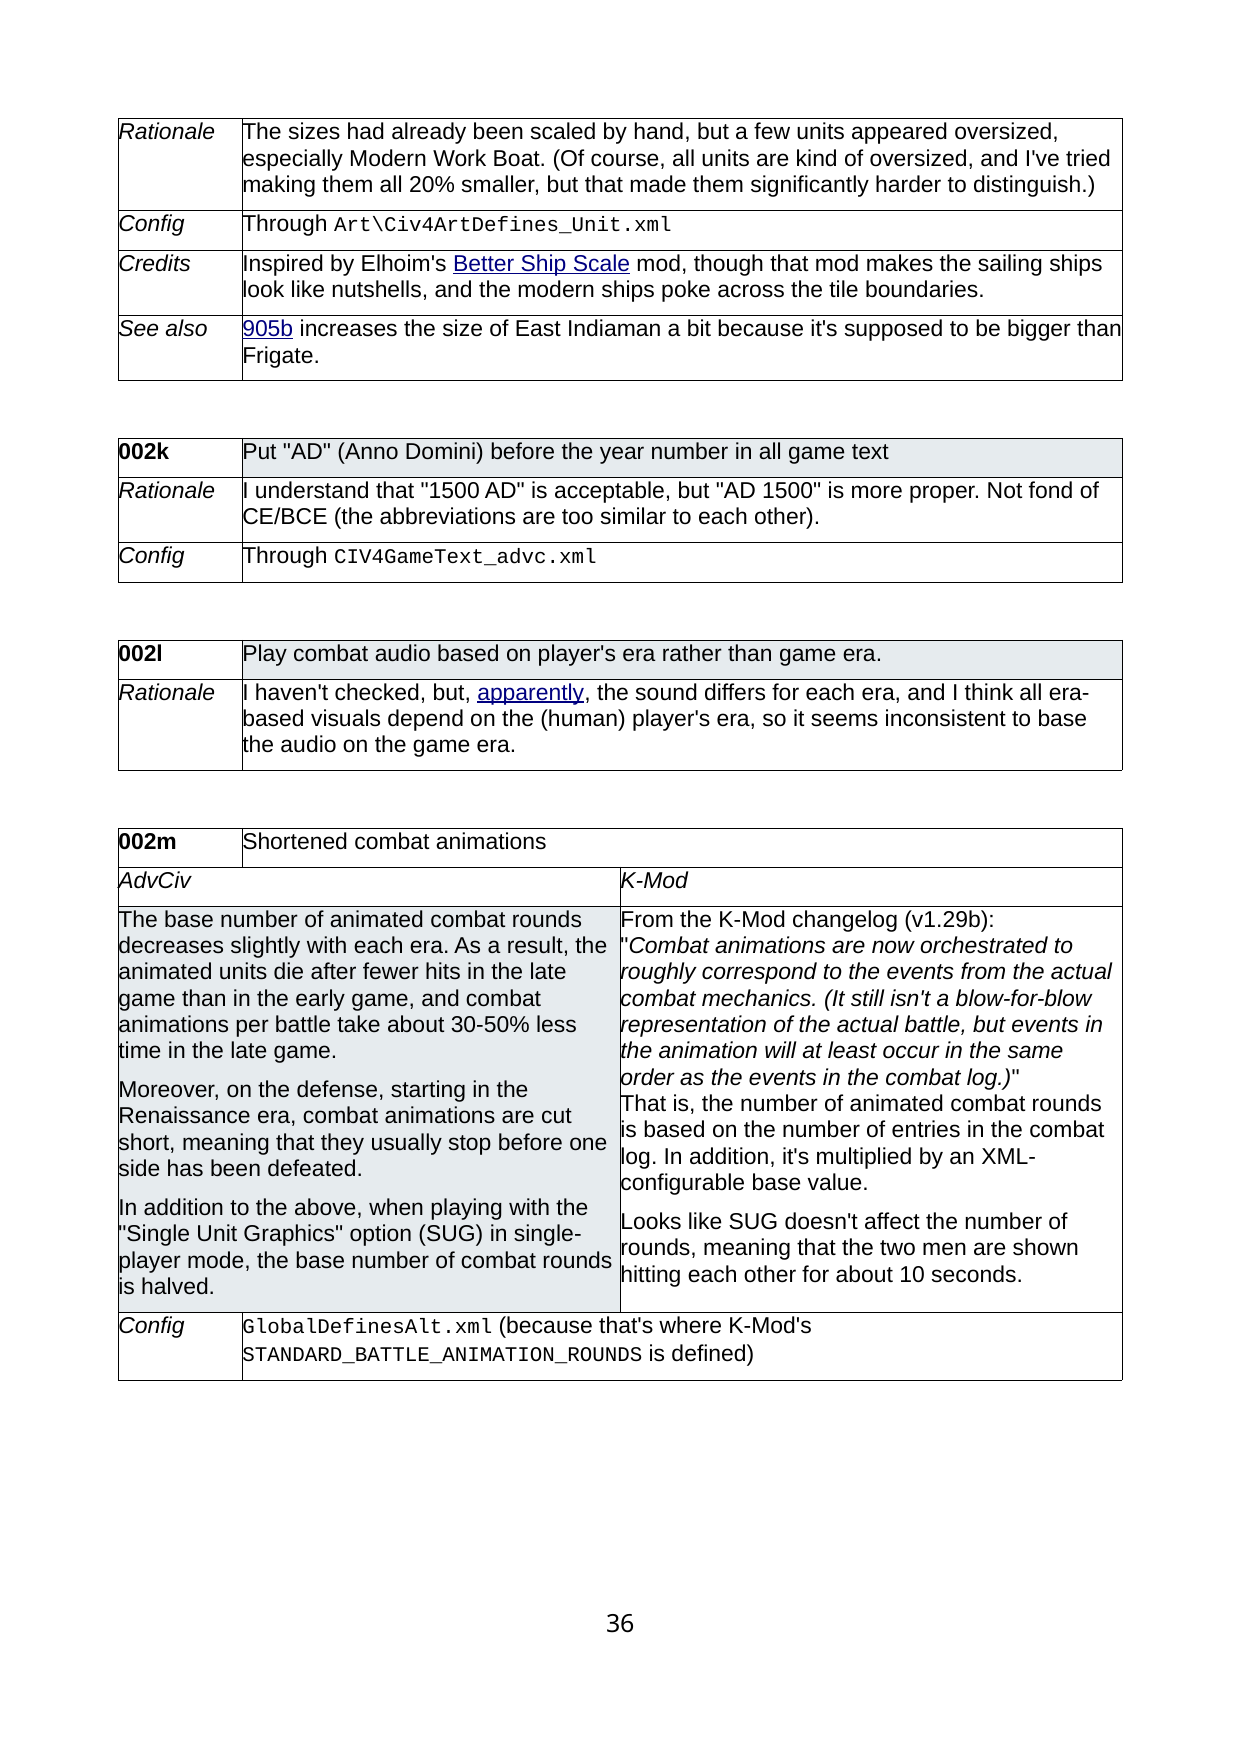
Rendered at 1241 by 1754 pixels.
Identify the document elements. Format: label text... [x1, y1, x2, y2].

table_cell The sizes had already been scaled by hand, but a few units appeared oversized, especially Modern Work Boat. (Of course, all units are kind of oversized, and I've tried making them all 20% smaller, but that made them significantly harder to distinguish.) [243, 119, 1122, 210]
table_cell Config [119, 1313, 242, 1380]
table_cell From the K-Mod changelog (v1.29b): "Combat animations are now orchestrated to roughly correspond to the events from the actual combat mechanics. (It still isn't a blow-for-blow representation of the actual battle, but events in the animation will at least occur in the same order as the events in the combat log.)" That is, the number of animated combat rounds is based on the number of entries in the combat log. In addition, it's multiplied by an XML- configurable base value. Looks like SUG doesn't affect the number of rounds, meaning that the two men are shown hitting each other for about 10 seconds. [621, 907, 1122, 1312]
table_cell See also [119, 316, 242, 380]
table_cell I understand that "1500 AD" is acceptable, but "AD 1500" is more proper. Not fond of CE/BCE (the abbreviations are too similar to each other). [243, 478, 1122, 542]
table_cell Through Art\Civ4ArtDefines_Unit.xml [243, 211, 1122, 250]
table_cell GlobalDefinesAlt.xml (because that's where K-Mod's STANDARD_BATTLE_ANIMATION_ROUNDS is defined) [243, 1313, 1122, 1380]
table_header 002m [119, 829, 242, 867]
table_header Put "AD" (Anno Domini) before the year number in all game text [243, 439, 1122, 477]
table_cell The base number of animated combat rounds decreases slightly with each era. As a result, the animated units die after fewer hits in the late game than in the early game, and combat animations per battle take about 30-50% less time in the late game. Moreover, on the defense, starting in the Renaissance era, combat animations are cut short, meaning that they usually stop before one side has been defeated. In addition to the above, when playing with the "Single Unit Graphics" option (SUG) in single­player mode, the base number of combat rounds is halved. [119, 907, 620, 1312]
table_header 002l [119, 641, 242, 679]
table_cell K-Mod [621, 868, 1122, 906]
table_cell AdvCiv [119, 868, 620, 906]
table_cell Inspired by Elhoim's Better Ship Scale mod, though that mod makes the sailing ships look like nutshells, and the modern ships poke across the tile boundaries. [243, 251, 1122, 315]
table_cell Config [119, 543, 242, 582]
table_header 002k [119, 439, 242, 477]
table_cell Through CIV4GameText_advc.xml [243, 543, 1122, 582]
table_cell Credits [119, 251, 242, 315]
table_header Play combat audio based on player's era rather than game era. [243, 641, 1122, 679]
table_cell Config [119, 211, 242, 250]
table_cell 905b increases the size of East Indiaman a bit because it's supposed to be bigger than Frigate. [243, 316, 1122, 380]
table_cell Rationale [119, 680, 242, 770]
table_cell I haven't checked, but, apparently, the sound differs for each era, and I think all era-based visuals depend on the (human) player's era, so it seems inconsistent to base the audio on the game era. [243, 680, 1122, 770]
table_cell Rationale [119, 478, 242, 542]
table_header Shortened combat animations [243, 829, 1122, 867]
table_cell Rationale [119, 119, 242, 210]
